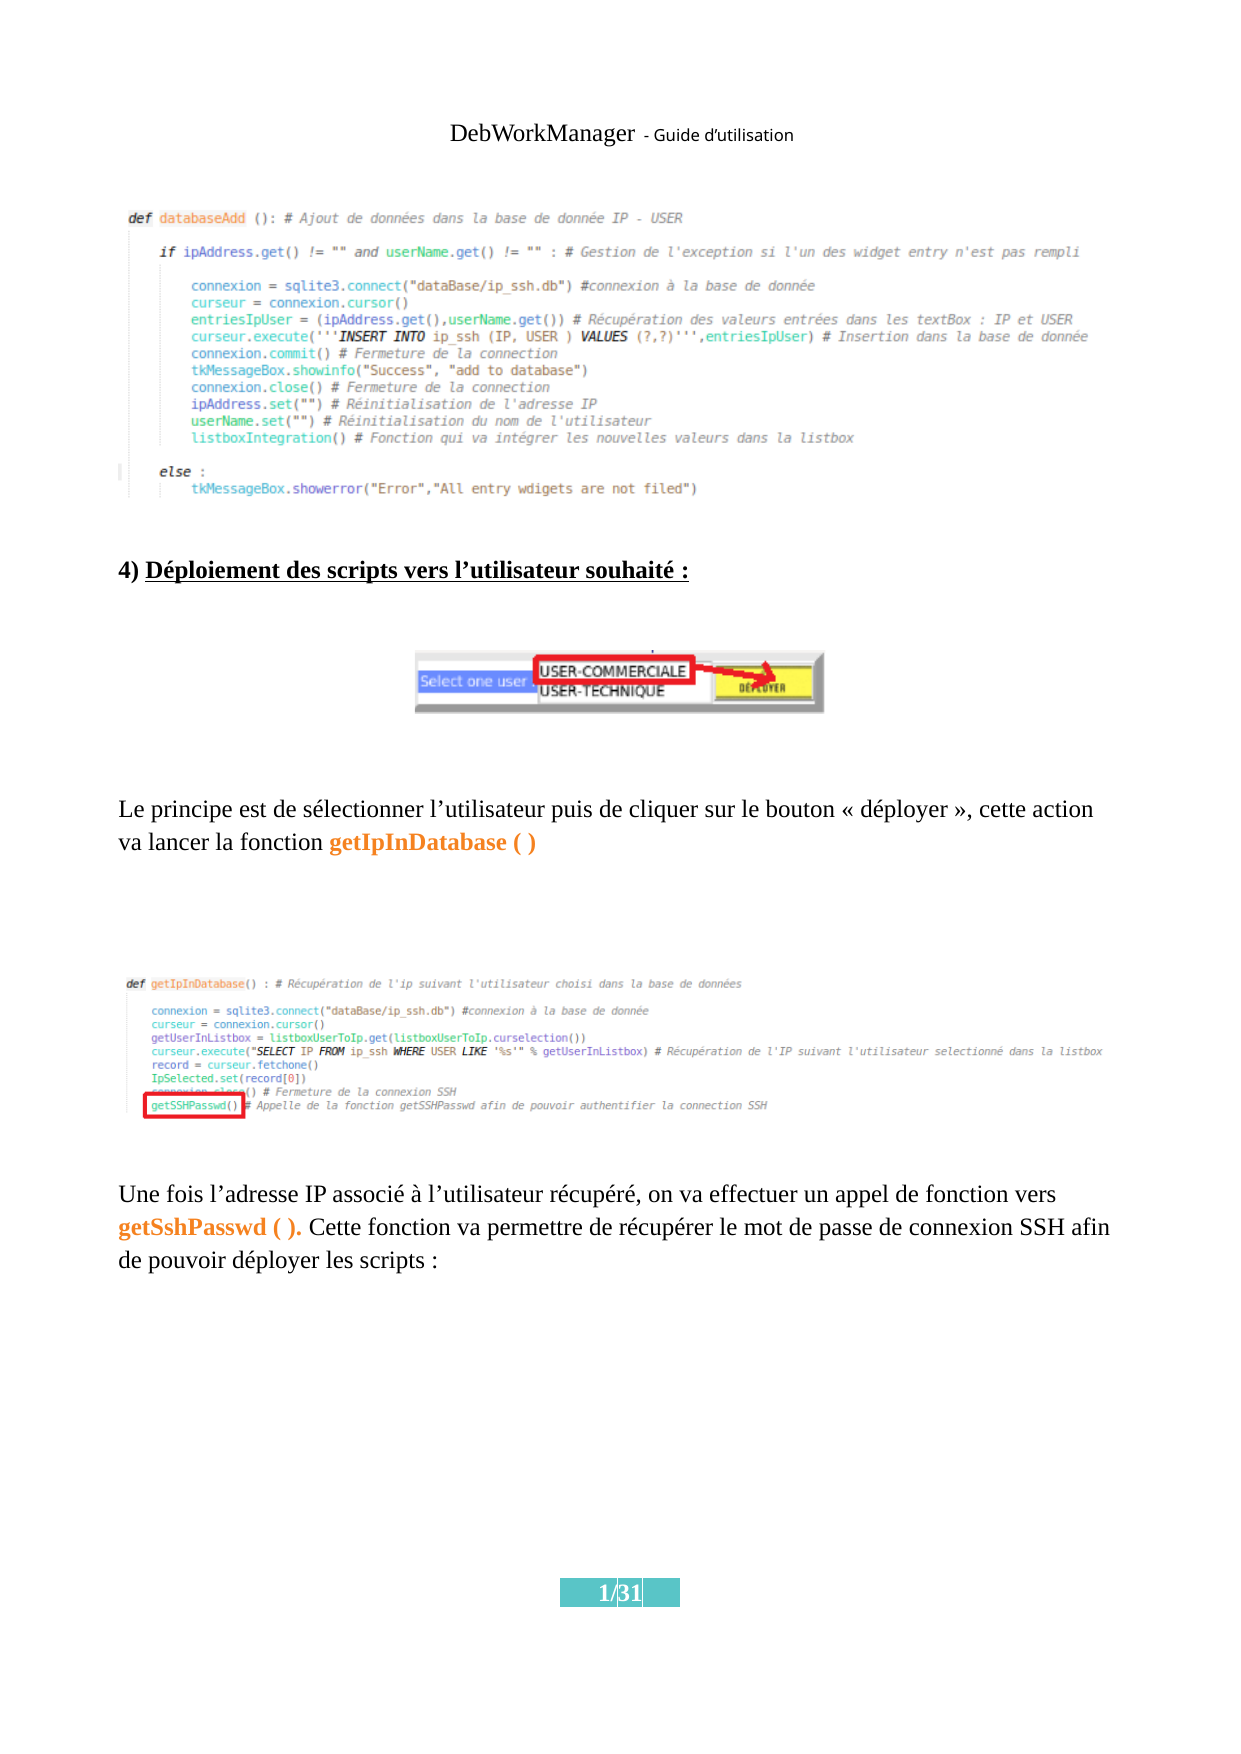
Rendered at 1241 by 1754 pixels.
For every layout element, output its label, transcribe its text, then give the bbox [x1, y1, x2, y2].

picture [414, 650, 826, 714]
text 4) Déploiement des scripts vers l’utilisateur souhaité : [118, 556, 1122, 584]
text Le principe est de sélectionner l’utilisateur puis de cliquer sur le bouton « déployer », cette action va lancer la fonction getIpInDatabase ( ) [118, 794, 1122, 855]
picture [118, 205, 1123, 504]
picture [118, 969, 1123, 1127]
text Une fois l’adresse IP associé à l’utilisateur récupéré, on va effectuer un appel de fonction vers getSshPasswd ( ). Cette fonction va permettre de récupérer le mot de passe de connexion SSH afin de pouvoir déployer les scripts : [118, 1179, 1122, 1273]
